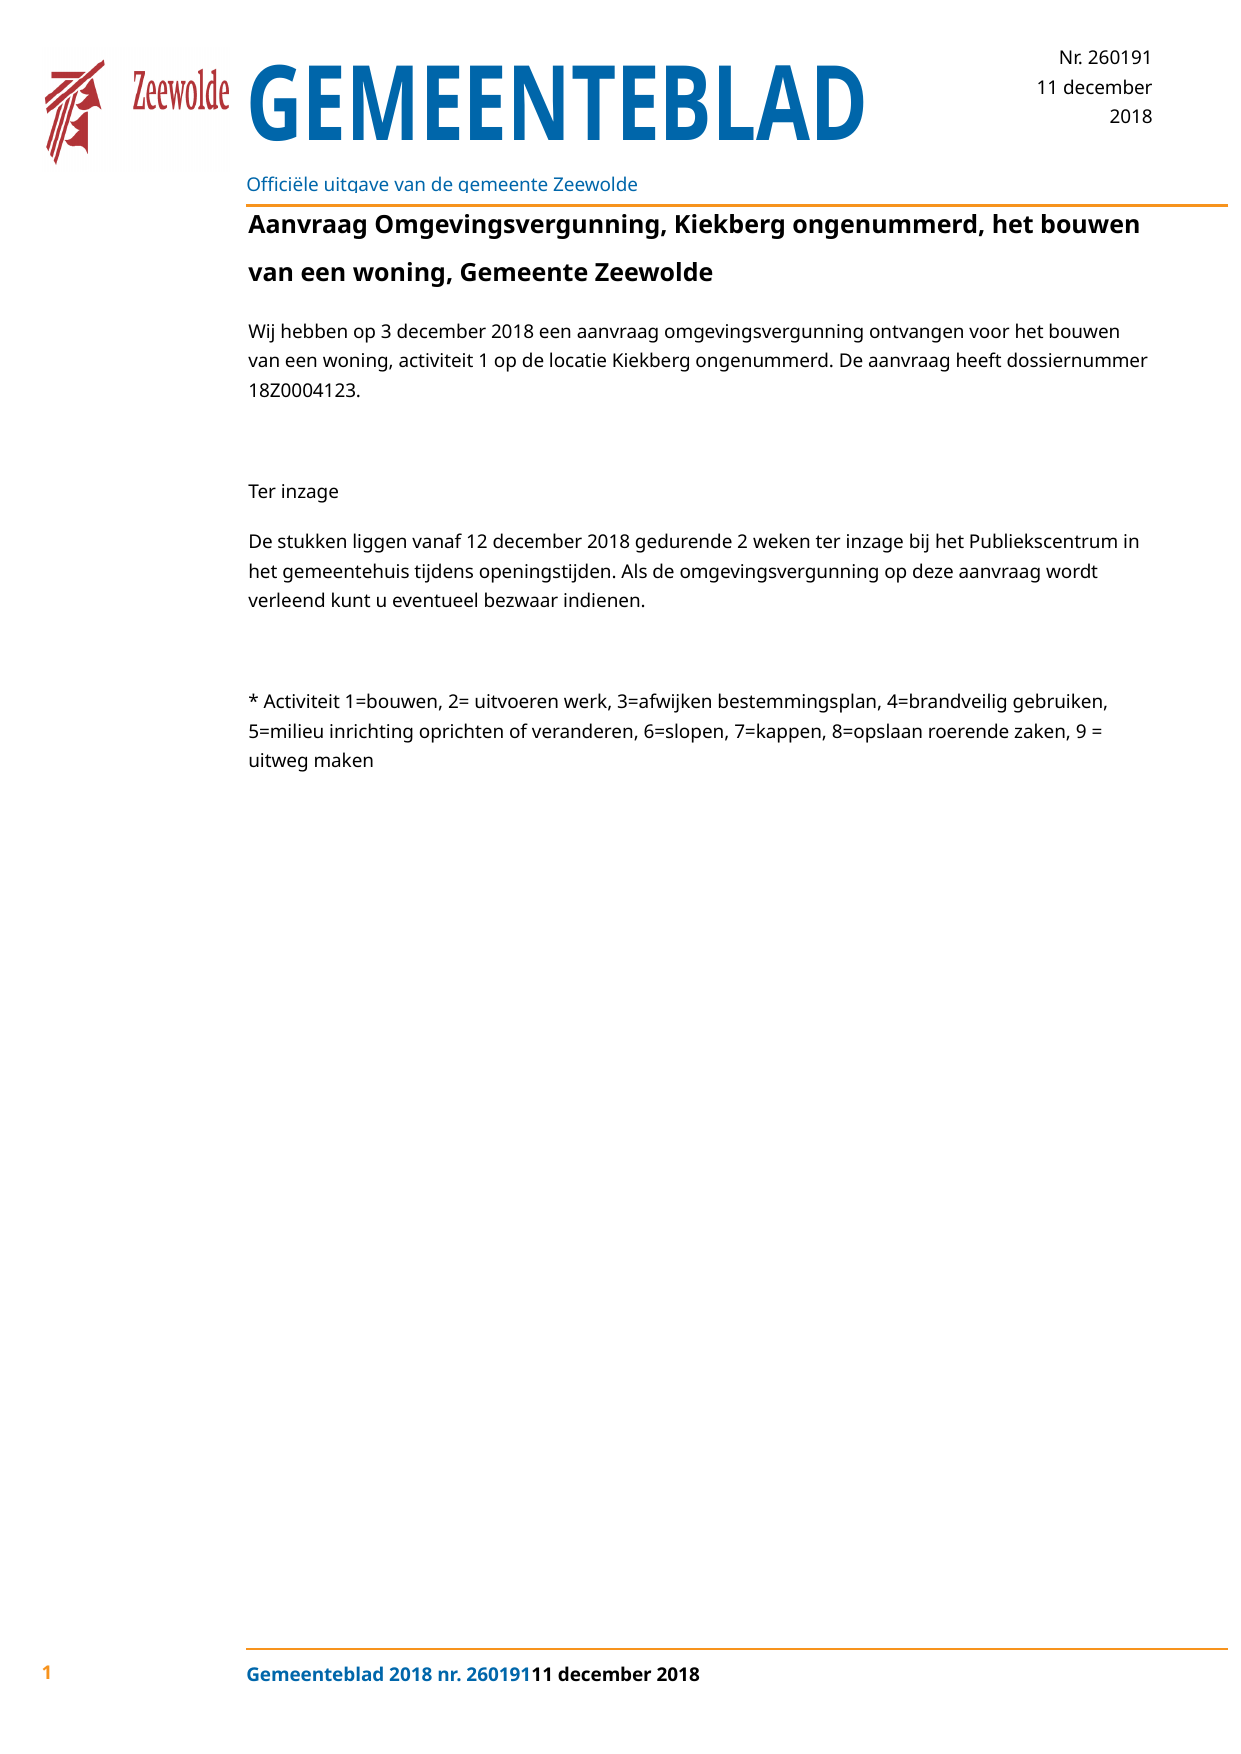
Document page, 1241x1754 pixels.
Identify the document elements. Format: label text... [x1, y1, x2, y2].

text Ter inzage [248, 478, 1152, 504]
text De stukken liggen vanaf 12 december 2018 gedurende 2 weken ter inzage bij het Publiekscentrum in het gemeentehuis tijdens openingstijden. Als de omgevingsvergunning op deze aanvraag wordt verleend kunt u eventueel bezwaar indienen. [248, 528, 1152, 613]
picture [41, 47, 231, 172]
text Aanvraag Omgevingsvergunning, Kiekberg ongenummerd, het bouwen van een woning, Gemeente Zeewolde [248, 207, 1152, 288]
text * Activiteit 1=bouwen, 2= uitvoeren werk, 3=afwijken bestemmingsplan, 4=brandveilig gebruiken, 5=milieu inrichting oprichten of veranderen, 6=slopen, 7=kappen, 8=opslaan roerende zaken, 9 = uitweg maken [248, 688, 1152, 773]
text Wij hebben op 3 december 2018 een aanvraag omgevingsvergunning ontvangen voor het bouwen van een woning, activiteit 1 op de locatie Kiekberg ongenummerd. De aanvraag heeft dossiernummer 18Z0004123. [248, 318, 1152, 403]
